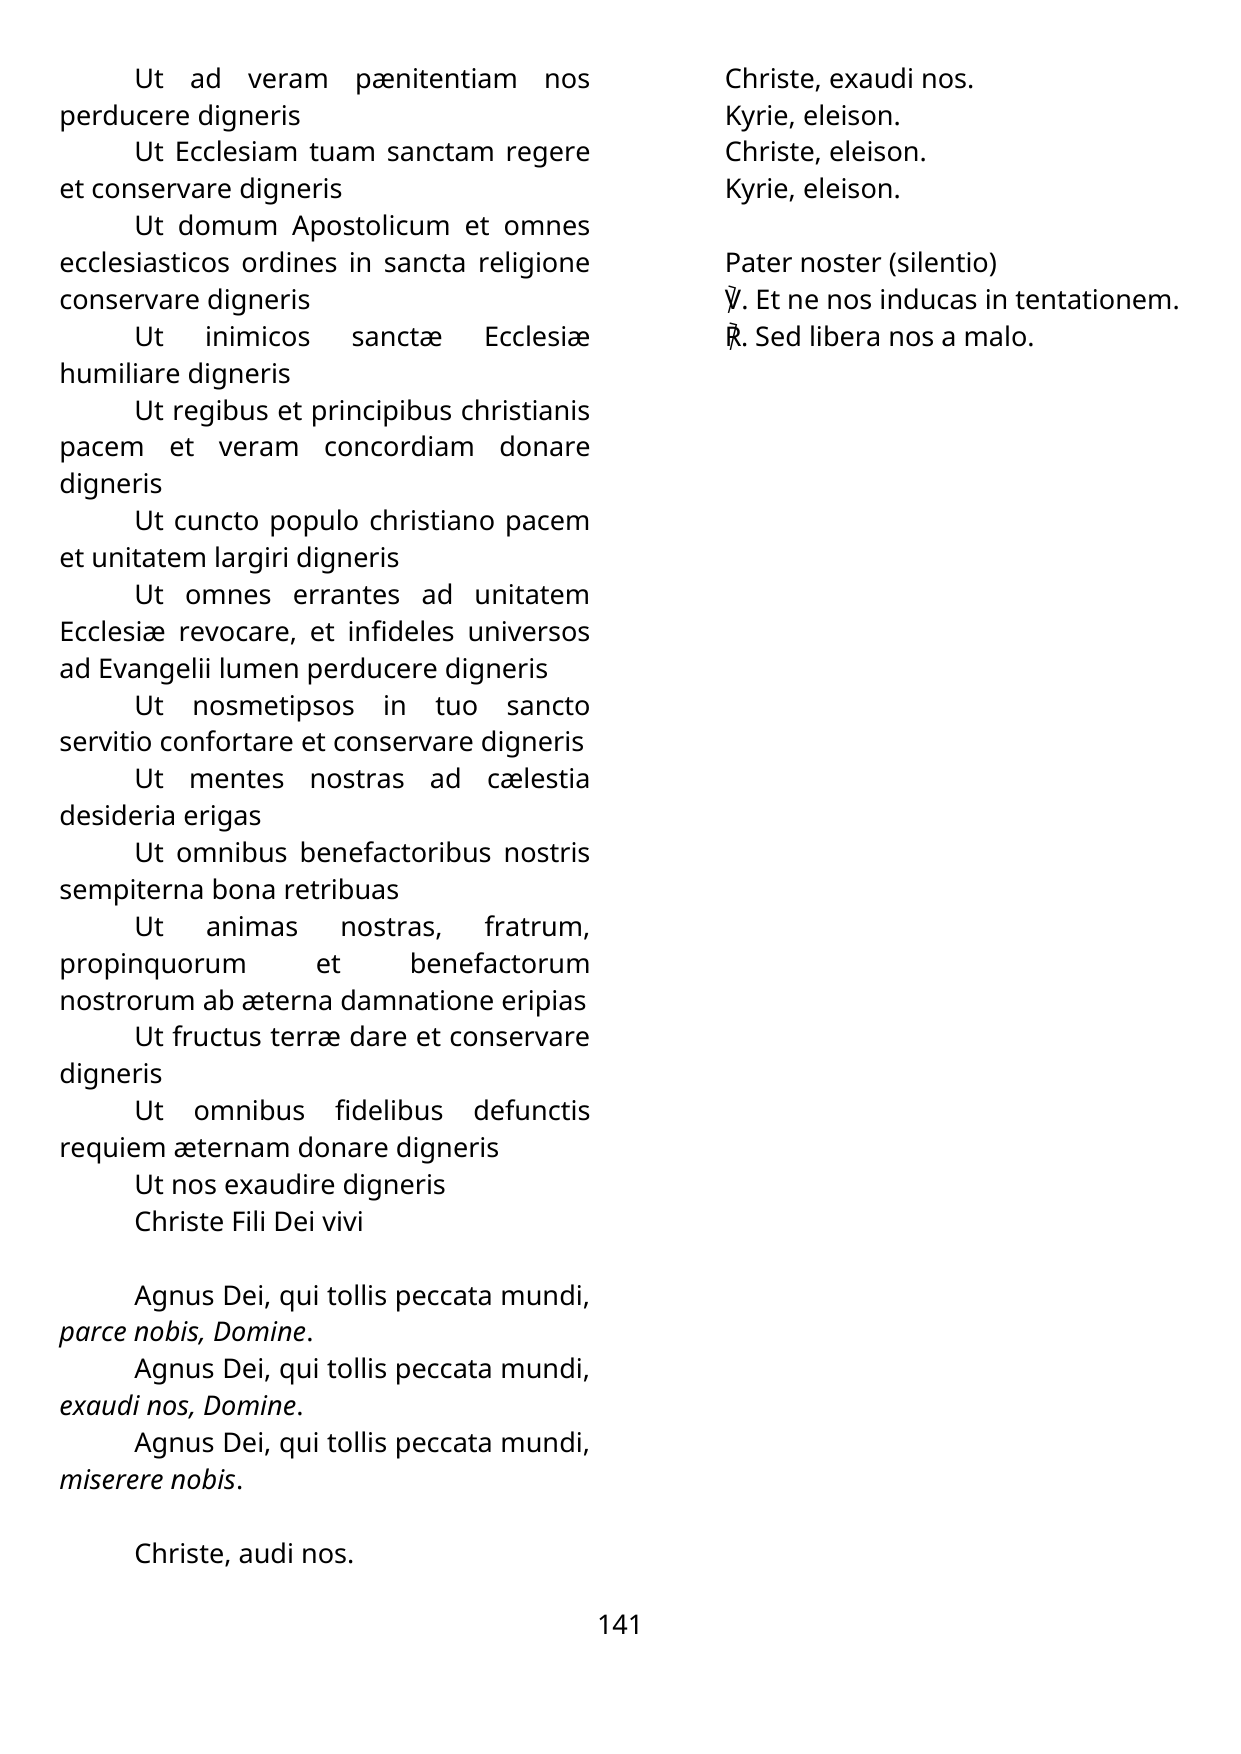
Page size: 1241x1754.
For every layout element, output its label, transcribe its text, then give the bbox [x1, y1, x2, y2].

subtitle Kyrie, eleison. [649, 96, 1181, 133]
subtitle Ut animas nostras, fratrum, propinquorum et benefactorum nostrorum ab æterna damnatione eripias [59, 907, 591, 1018]
subtitle Ut nosmetipsos in tuo sancto servitio confortare et conservare digneris [59, 686, 591, 760]
subtitle Pater noster (silentio) [649, 243, 1181, 280]
subtitle Ut omnibus fidelibus defunctis requiem æternam donare digneris [59, 1092, 591, 1165]
subtitle Christe, audi nos. [59, 1534, 591, 1571]
subtitle Ut omnibus benefactoribus nostris sempiterna bona retribuas [59, 833, 591, 907]
subtitle Ut omnes errantes ad unitatem Ecclesiæ revocare, et infideles universos ad Evangelii lumen perducere digneris [59, 575, 591, 686]
subtitle Ut mentes nostras ad cælestia desideria erigas [59, 760, 591, 833]
subtitle Ut regibus et principibus christianis pacem et veram concordiam donare digneris [59, 391, 591, 502]
subtitle Ut nos exaudire digneris [59, 1165, 591, 1202]
subtitle Ut cuncto populo christiano pacem et unitatem largiri digneris [59, 502, 591, 575]
subtitle Agnus Dei, qui tollis peccata mundi, exaudi nos, Domine. [59, 1350, 591, 1423]
subtitle ℟. Sed libera nos a malo. [649, 317, 1181, 354]
subtitle Ut Ecclesiam tuam sanctam regere et conservare digneris [59, 133, 591, 207]
subtitle Christe, exaudi nos. [649, 59, 1181, 96]
subtitle Ut ad veram pænitentiam nos perducere digneris [59, 59, 591, 133]
subtitle Ut domum Apostolicum et omnes ecclesiasticos ordines in sancta religione conservare digneris [59, 207, 591, 317]
subtitle ℣. Et ne nos inducas in tentationem. [649, 280, 1181, 317]
subtitle Agnus Dei, qui tollis peccata mundi, parce nobis, Domine. [59, 1276, 591, 1350]
subtitle Kyrie, eleison. [649, 170, 1181, 207]
subtitle Christe, eleison. [649, 133, 1181, 170]
subtitle Ut inimicos sanctæ Ecclesiæ humiliare digneris [59, 317, 591, 391]
subtitle Agnus Dei, qui tollis peccata mundi, miserere nobis. [59, 1423, 591, 1497]
subtitle Ut fructus terræ dare et conservare digneris [59, 1018, 591, 1092]
subtitle Christe Fili Dei vivi [59, 1202, 591, 1239]
